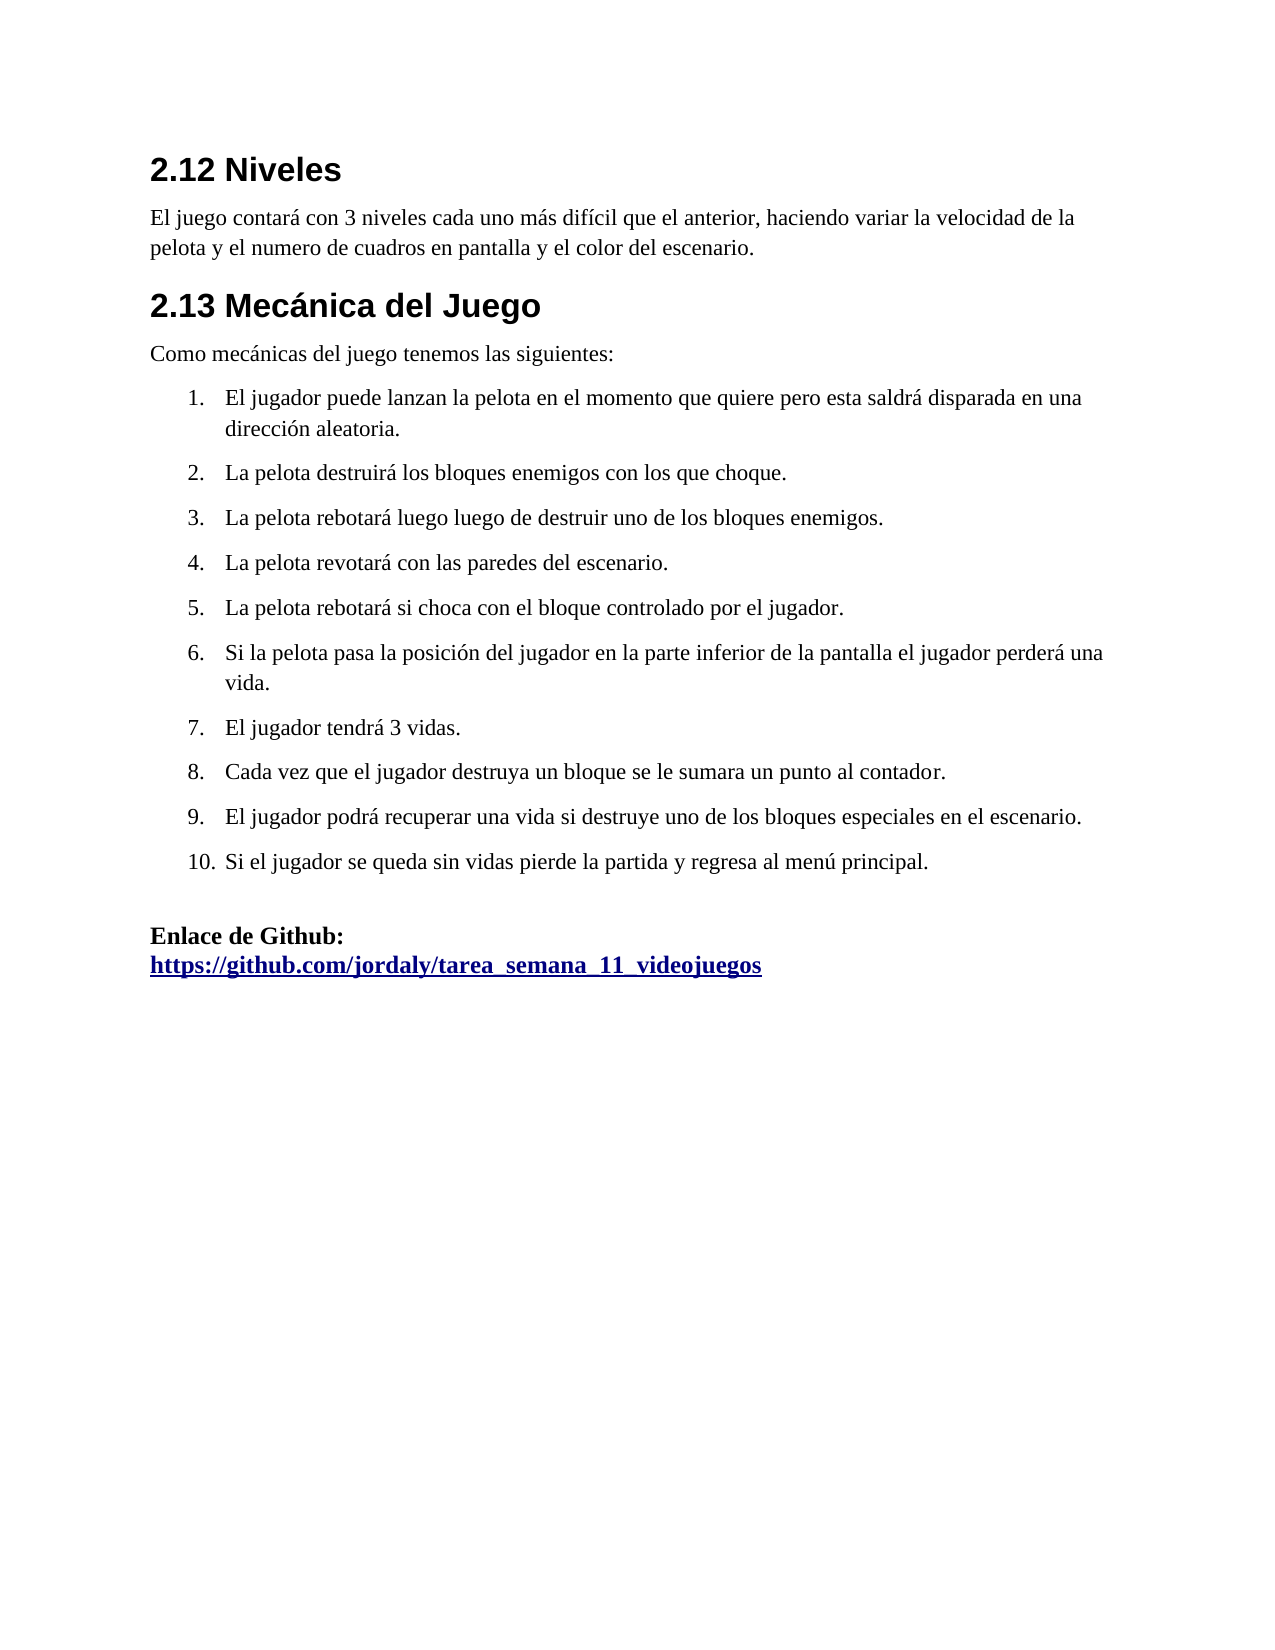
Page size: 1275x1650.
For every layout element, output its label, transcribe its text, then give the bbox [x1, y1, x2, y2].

list El jugador tendrá 3 vidas. [187, 713, 1125, 740]
list La pelota rebotará luego luego de destruir uno de los bloques enemigos. [187, 504, 1125, 531]
text El juego contará con 3 niveles cada uno más difícil que el anterior, haciendo variar la velocidad de la pelota y el numero de cuadros en pantalla y el color del escenario. [150, 204, 1125, 261]
text Enlace de Github: [150, 921, 1125, 950]
text Como mecánicas del juego tenemos las siguientes: [150, 339, 1125, 366]
list El jugador podrá recuperar una vida si destruye uno de los bloques especiales en el escenario. [187, 803, 1125, 829]
list El jugador puede lanzan la pelota en el momento que quiere pero esta saldrá disparada en una dirección aleatoria. [187, 384, 1125, 441]
list La pelota rebotará si choca con el bloque controlado por el jugador. [187, 594, 1125, 620]
text https://github.com/jordaly/tarea_semana_11_videojuegos [150, 950, 1125, 979]
subtitle 2.12 Niveles [150, 150, 1125, 189]
list Si la pelota pasa la posición del jugador en la parte inferior de la pantalla el jugador perderá una vida. [187, 638, 1125, 695]
list Si el jugador se queda sin vidas pierde la partida y regresa al menú principal. [187, 848, 1125, 874]
subtitle 2.13 Mecánica del Juego [150, 285, 1125, 324]
list La pelota destruirá los bloques enemigos con los que choque. [187, 459, 1125, 486]
list Cada vez que el jugador destruya un bloque se le sumara un punto al contador. [187, 758, 1125, 785]
list La pelota revotará con las paredes del escenario. [187, 549, 1125, 575]
